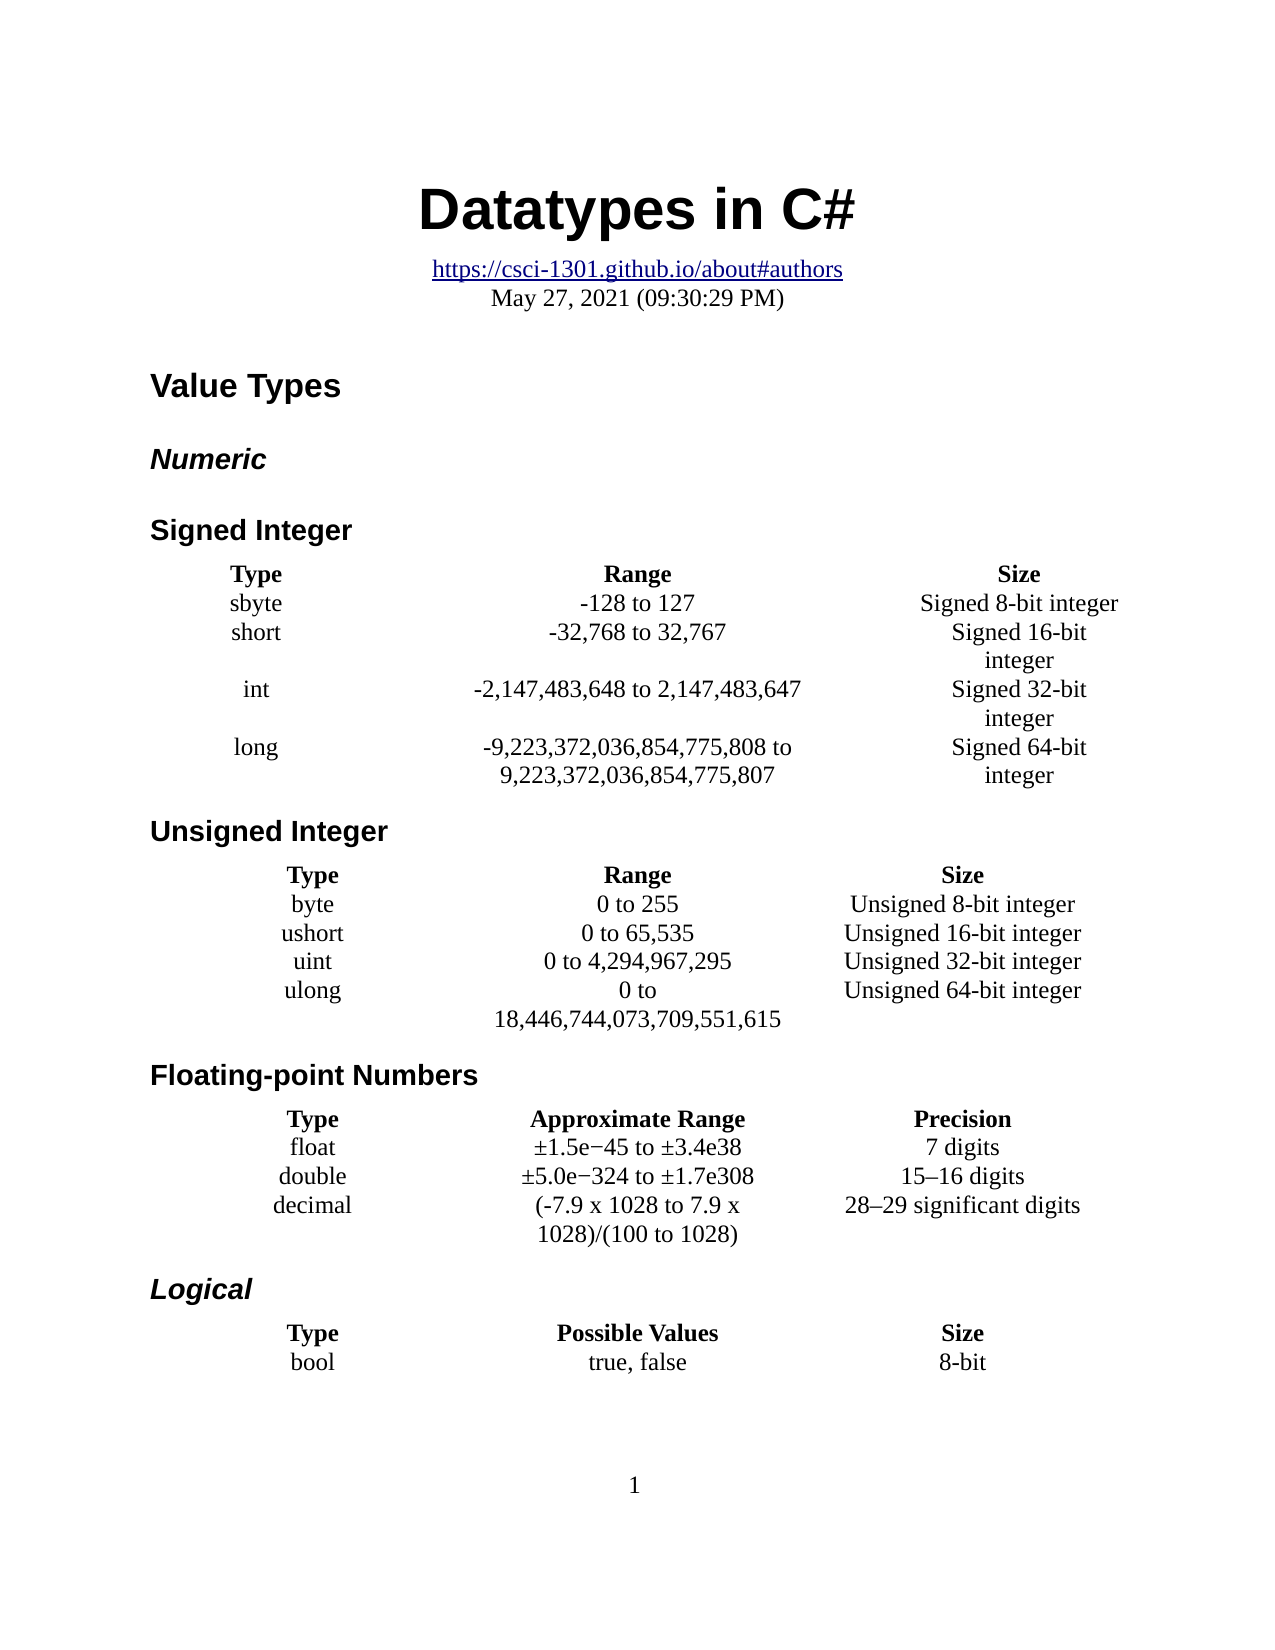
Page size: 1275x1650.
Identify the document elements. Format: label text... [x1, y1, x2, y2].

table_cell ulong [150, 975, 475, 1033]
table_cell int [150, 674, 362, 732]
table_header Range [475, 860, 800, 889]
table_cell Unsigned 16-bit integer [800, 918, 1125, 946]
table_cell 7 digits [800, 1133, 1125, 1161]
table_header Precision [800, 1104, 1125, 1132]
table_cell sbyte [150, 588, 362, 617]
table_cell -128 to 127 [362, 588, 913, 617]
table_cell 28–29 significant digits [800, 1190, 1125, 1247]
table_cell byte [150, 889, 475, 918]
subtitle Numeric [150, 442, 1125, 476]
table_cell 15–16 digits [800, 1161, 1125, 1190]
subtitle Signed Integer [150, 513, 1125, 547]
table_cell float [150, 1133, 475, 1161]
subtitle Floating-point Numbers [150, 1058, 1125, 1091]
table_cell ±5.0e−324 to ±1.7e308 [475, 1161, 800, 1190]
text May 27, 2021 (09:30:29 PM) [150, 283, 1125, 312]
text https://csci-1301.github.io/about#authors [150, 254, 1125, 283]
table_cell Unsigned 32-bit integer [800, 946, 1125, 975]
table_header Type [150, 1104, 475, 1132]
table_header Type [150, 1319, 475, 1347]
title Datatypes in C# [150, 175, 1125, 242]
table_cell double [150, 1161, 475, 1190]
table_cell 0 to 255 [475, 889, 800, 918]
subtitle Unsigned Integer [150, 814, 1125, 848]
table_cell Signed 16-bit integer [913, 617, 1125, 674]
table_header Possible Values [475, 1319, 800, 1347]
table_cell 0 to 65,535 [475, 918, 800, 946]
table_cell short [150, 617, 362, 674]
table_cell Signed 8-bit integer [913, 588, 1125, 617]
table_cell 0 to 4,294,967,295 [475, 946, 800, 975]
table_cell long [150, 732, 362, 789]
table_cell uint [150, 946, 475, 975]
table_cell Unsigned 8-bit integer [800, 889, 1125, 918]
table_cell (-7.9 x 1028 to 7.9 x 1028)/(100 to 1028) [475, 1190, 800, 1247]
table_cell Unsigned 64-bit integer [800, 975, 1125, 1033]
table_cell 0 to 18,446,744,073,709,551,615 [475, 975, 800, 1033]
table_header Range [362, 559, 913, 588]
table_cell ushort [150, 918, 475, 946]
subtitle Value Types [150, 366, 1125, 404]
table_cell -32,768 to 32,767 [362, 617, 913, 674]
table_cell -2,147,483,648 to 2,147,483,647 [362, 674, 913, 732]
table_header Type [150, 860, 475, 889]
table_cell decimal [150, 1190, 475, 1247]
table_header Size [913, 559, 1125, 588]
table_cell 8-bit [800, 1347, 1125, 1376]
table_header Type [150, 559, 362, 588]
table_cell Signed 64-bit integer [913, 732, 1125, 789]
subtitle Logical [150, 1272, 1125, 1306]
table_cell ±1.5e−45 to ±3.4e38 [475, 1133, 800, 1161]
table_header Size [800, 1319, 1125, 1347]
table_header Size [800, 860, 1125, 889]
table_header Approximate Range [475, 1104, 800, 1132]
table_cell Signed 32-bit integer [913, 674, 1125, 732]
table_cell true, false [475, 1347, 800, 1376]
table_cell bool [150, 1347, 475, 1376]
table_cell -9,223,372,036,854,775,808 to 9,223,372,036,854,775,807 [362, 732, 913, 789]
